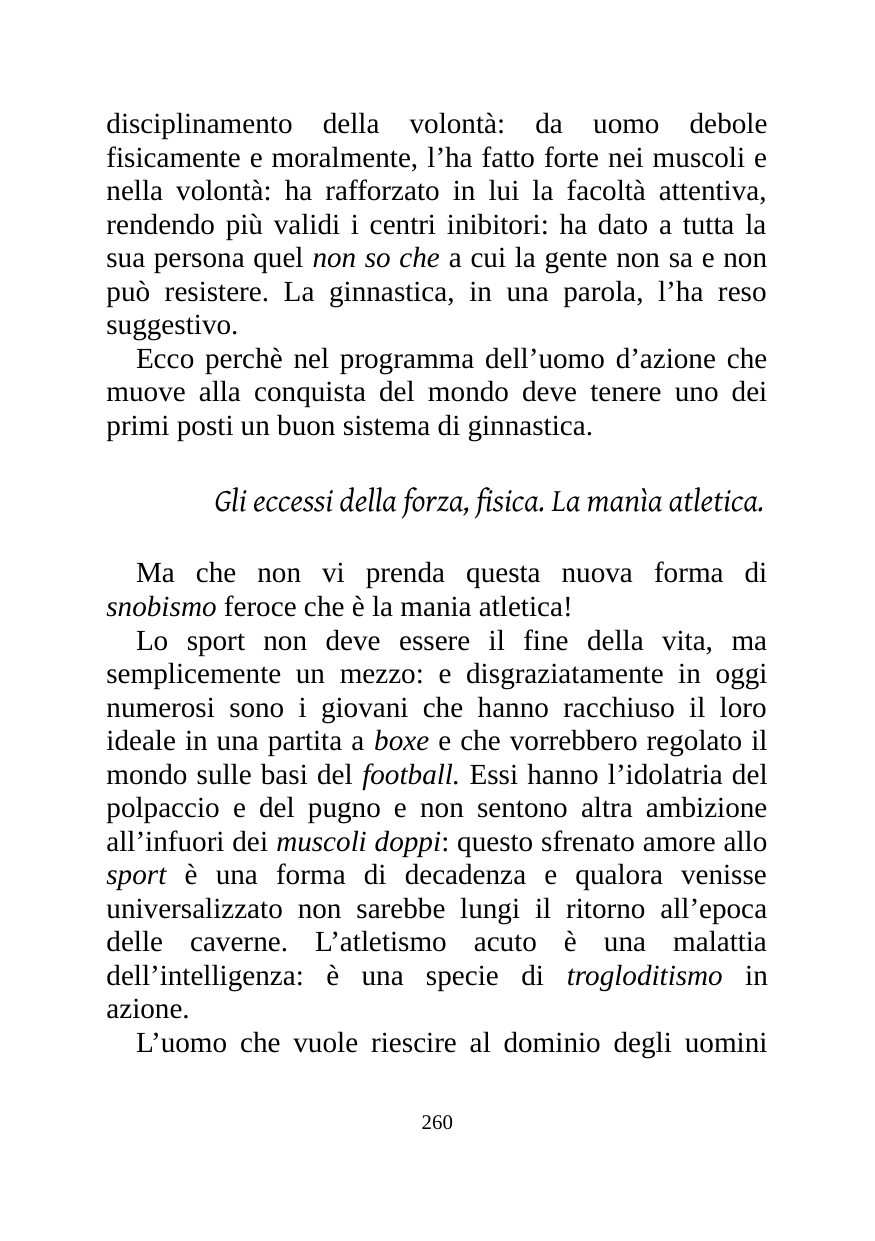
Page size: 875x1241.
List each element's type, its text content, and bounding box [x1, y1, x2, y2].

text L’uomo che vuole riescire al dominio degli uomini [106, 1025, 768, 1059]
text Ecco perchè nel programma dell’uomo d’azione che muove alla conquista del mondo deve tenere uno dei primi posti un buon sistema di ginnastica. [106, 341, 768, 442]
subtitle Gli eccessi della forza, fisica. La manìa atletica. [106, 483, 768, 520]
text Ma che non vi prenda questa nuova forma di snobismo feroce che è la mania atletica! [106, 556, 768, 623]
text Lo sport non deve essere il fine della vita, ma semplicemente un mezzo: e disgraziatamente in oggi numerosi sono i giovani che hanno racchiuso il loro ideale in una partita a boxe e che vorrebbero regolato il mondo sulle basi del football. Essi hanno l’idolatria del polpaccio e del pugno e non sentono altra ambizione all’infuori dei muscoli doppi: questo sfrenato amore allo sport è una forma di decadenza e qualora venisse universalizzato non sarebbe lungi il ritorno all’epoca delle caverne. L’atletismo acuto è una malattia dell’intelligenza: è una specie di trogloditismo in azione. [106, 623, 768, 1025]
text disciplinamento della volontà: da uomo debole fisicamente e moralmente, l’ha fatto forte nei muscoli e nella volontà: ha rafforzato in lui la facoltà attentiva, rendendo più validi i centri inibitori: ha dato a tutta la sua persona quel non so che a cui la gente non sa e non può resistere. La ginnastica, in una parola, l’ha reso suggestivo. [106, 106, 768, 341]
